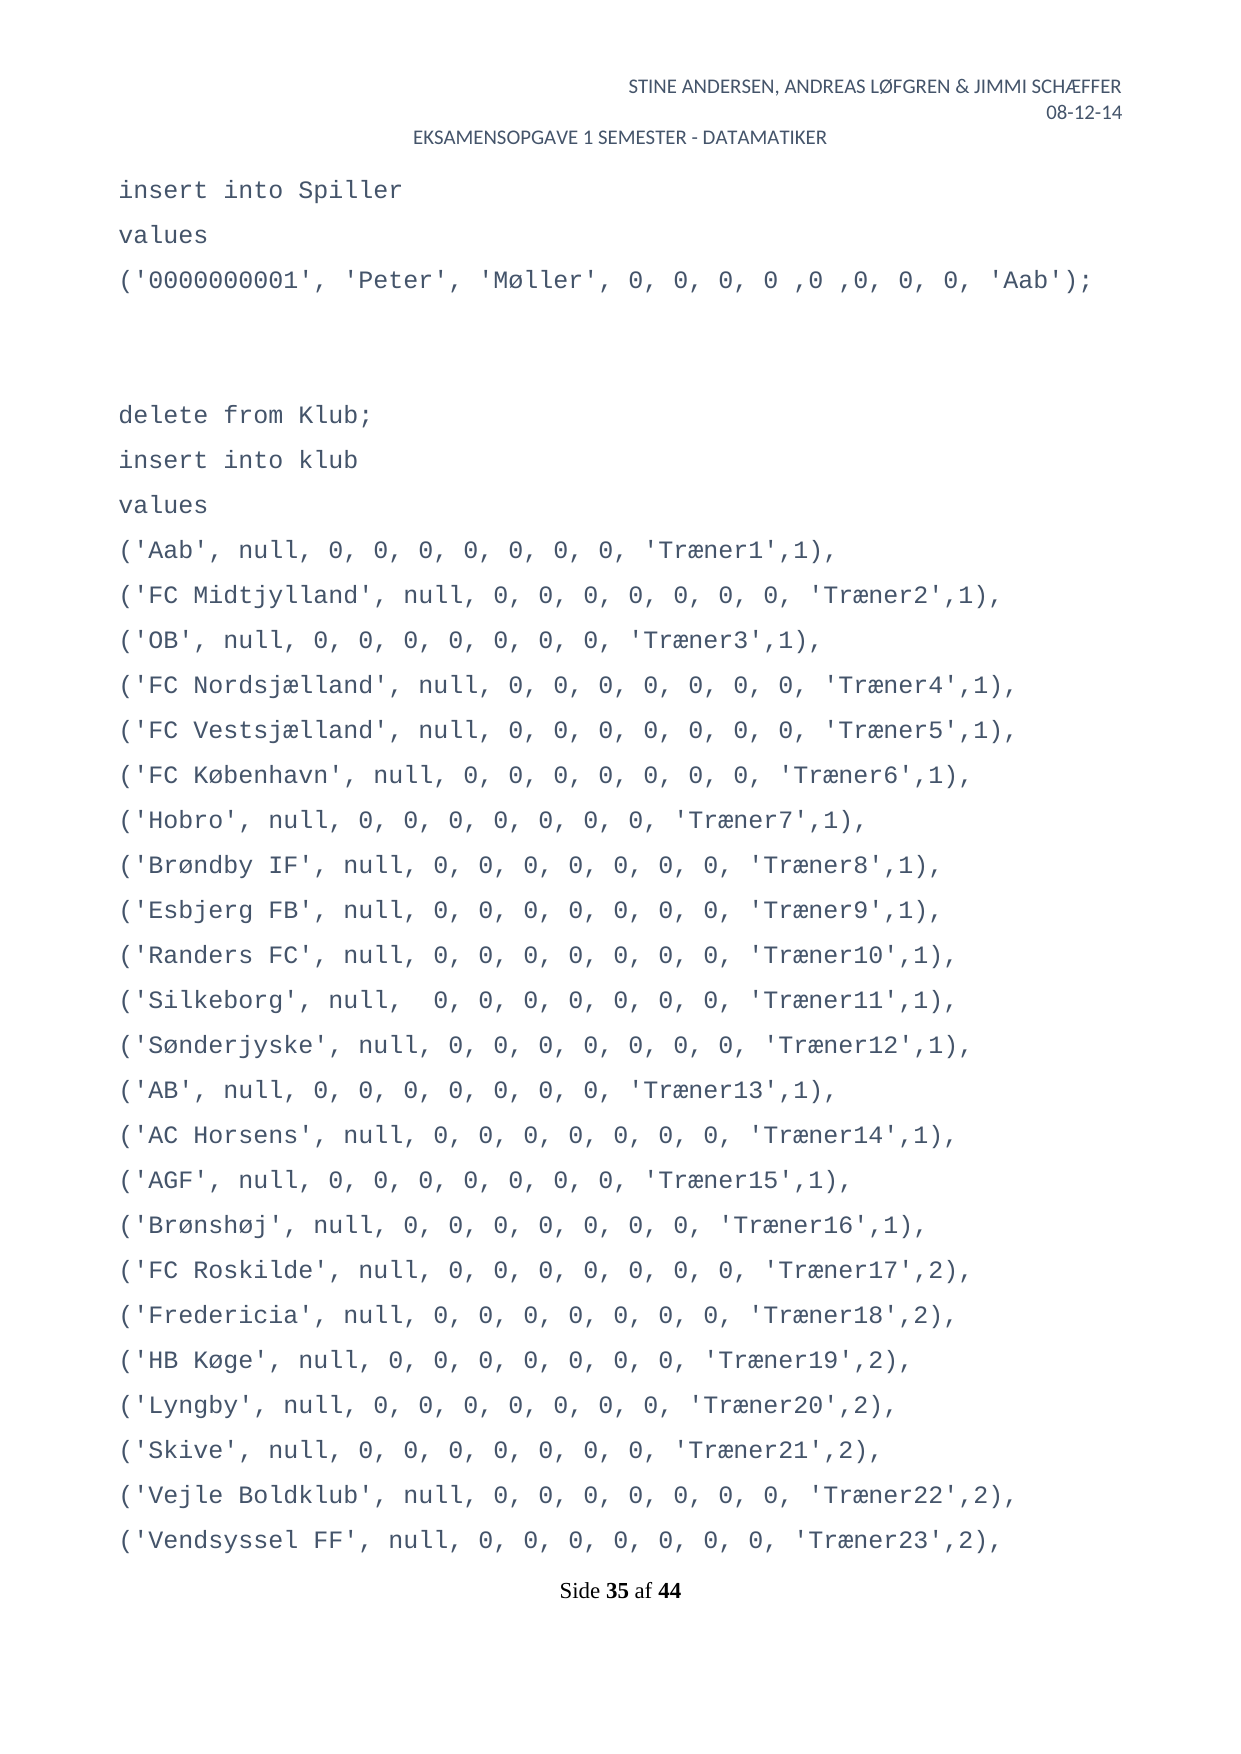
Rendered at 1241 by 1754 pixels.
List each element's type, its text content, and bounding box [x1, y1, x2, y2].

text ('HB Køge', null, 0, 0, 0, 0, 0, 0, 0, 'Træner19',2), [118, 1348, 1122, 1376]
text ('Hobro', null, 0, 0, 0, 0, 0, 0, 0, 'Træner7',1), [118, 808, 1122, 836]
text ('FC Vestsjælland', null, 0, 0, 0, 0, 0, 0, 0, 'Træner5',1), [118, 718, 1122, 746]
text ('AGF', null, 0, 0, 0, 0, 0, 0, 0, 'Træner15',1), [118, 1168, 1122, 1196]
text ('Sønderjyske', null, 0, 0, 0, 0, 0, 0, 0, 'Træner12',1), [118, 1033, 1122, 1061]
text ('Lyngby', null, 0, 0, 0, 0, 0, 0, 0, 'Træner20',2), [118, 1393, 1122, 1421]
text ('0000000001', 'Peter', 'Møller', 0, 0, 0, 0 ,0 ,0, 0, 0, 'Aab'); [118, 268, 1122, 296]
text ('OB', null, 0, 0, 0, 0, 0, 0, 0, 'Træner3',1), [118, 628, 1122, 656]
text ('FC Roskilde', null, 0, 0, 0, 0, 0, 0, 0, 'Træner17',2), [118, 1258, 1122, 1286]
text values [118, 493, 1122, 521]
text ('Vejle Boldklub', null, 0, 0, 0, 0, 0, 0, 0, 'Træner22',2), [118, 1483, 1122, 1511]
text ('Aab', null, 0, 0, 0, 0, 0, 0, 0, 'Træner1',1), [118, 538, 1122, 566]
text ('FC Midtjylland', null, 0, 0, 0, 0, 0, 0, 0, 'Træner2',1), [118, 583, 1122, 611]
text ('AB', null, 0, 0, 0, 0, 0, 0, 0, 'Træner13',1), [118, 1078, 1122, 1106]
text delete from Klub; [118, 403, 1122, 431]
text ('Brøndby IF', null, 0, 0, 0, 0, 0, 0, 0, 'Træner8',1), [118, 853, 1122, 881]
text ('FC Nordsjælland', null, 0, 0, 0, 0, 0, 0, 0, 'Træner4',1), [118, 673, 1122, 701]
text ('Vendsyssel FF', null, 0, 0, 0, 0, 0, 0, 0, 'Træner23',2), [118, 1528, 1122, 1556]
text ('Brønshøj', null, 0, 0, 0, 0, 0, 0, 0, 'Træner16',1), [118, 1213, 1122, 1241]
text ('Esbjerg FB', null, 0, 0, 0, 0, 0, 0, 0, 'Træner9',1), [118, 898, 1122, 926]
text ('Silkeborg', null, 0, 0, 0, 0, 0, 0, 0, 'Træner11',1), [118, 988, 1122, 1016]
text ('Skive', null, 0, 0, 0, 0, 0, 0, 0, 'Træner21',2), [118, 1438, 1122, 1466]
text ('Fredericia', null, 0, 0, 0, 0, 0, 0, 0, 'Træner18',2), [118, 1303, 1122, 1331]
text ('AC Horsens', null, 0, 0, 0, 0, 0, 0, 0, 'Træner14',1), [118, 1123, 1122, 1151]
text insert into Spiller [118, 178, 1122, 206]
text ('FC København', null, 0, 0, 0, 0, 0, 0, 0, 'Træner6',1), [118, 763, 1122, 791]
text ('Randers FC', null, 0, 0, 0, 0, 0, 0, 0, 'Træner10',1), [118, 943, 1122, 971]
text values [118, 223, 1122, 251]
text insert into klub [118, 448, 1122, 476]
